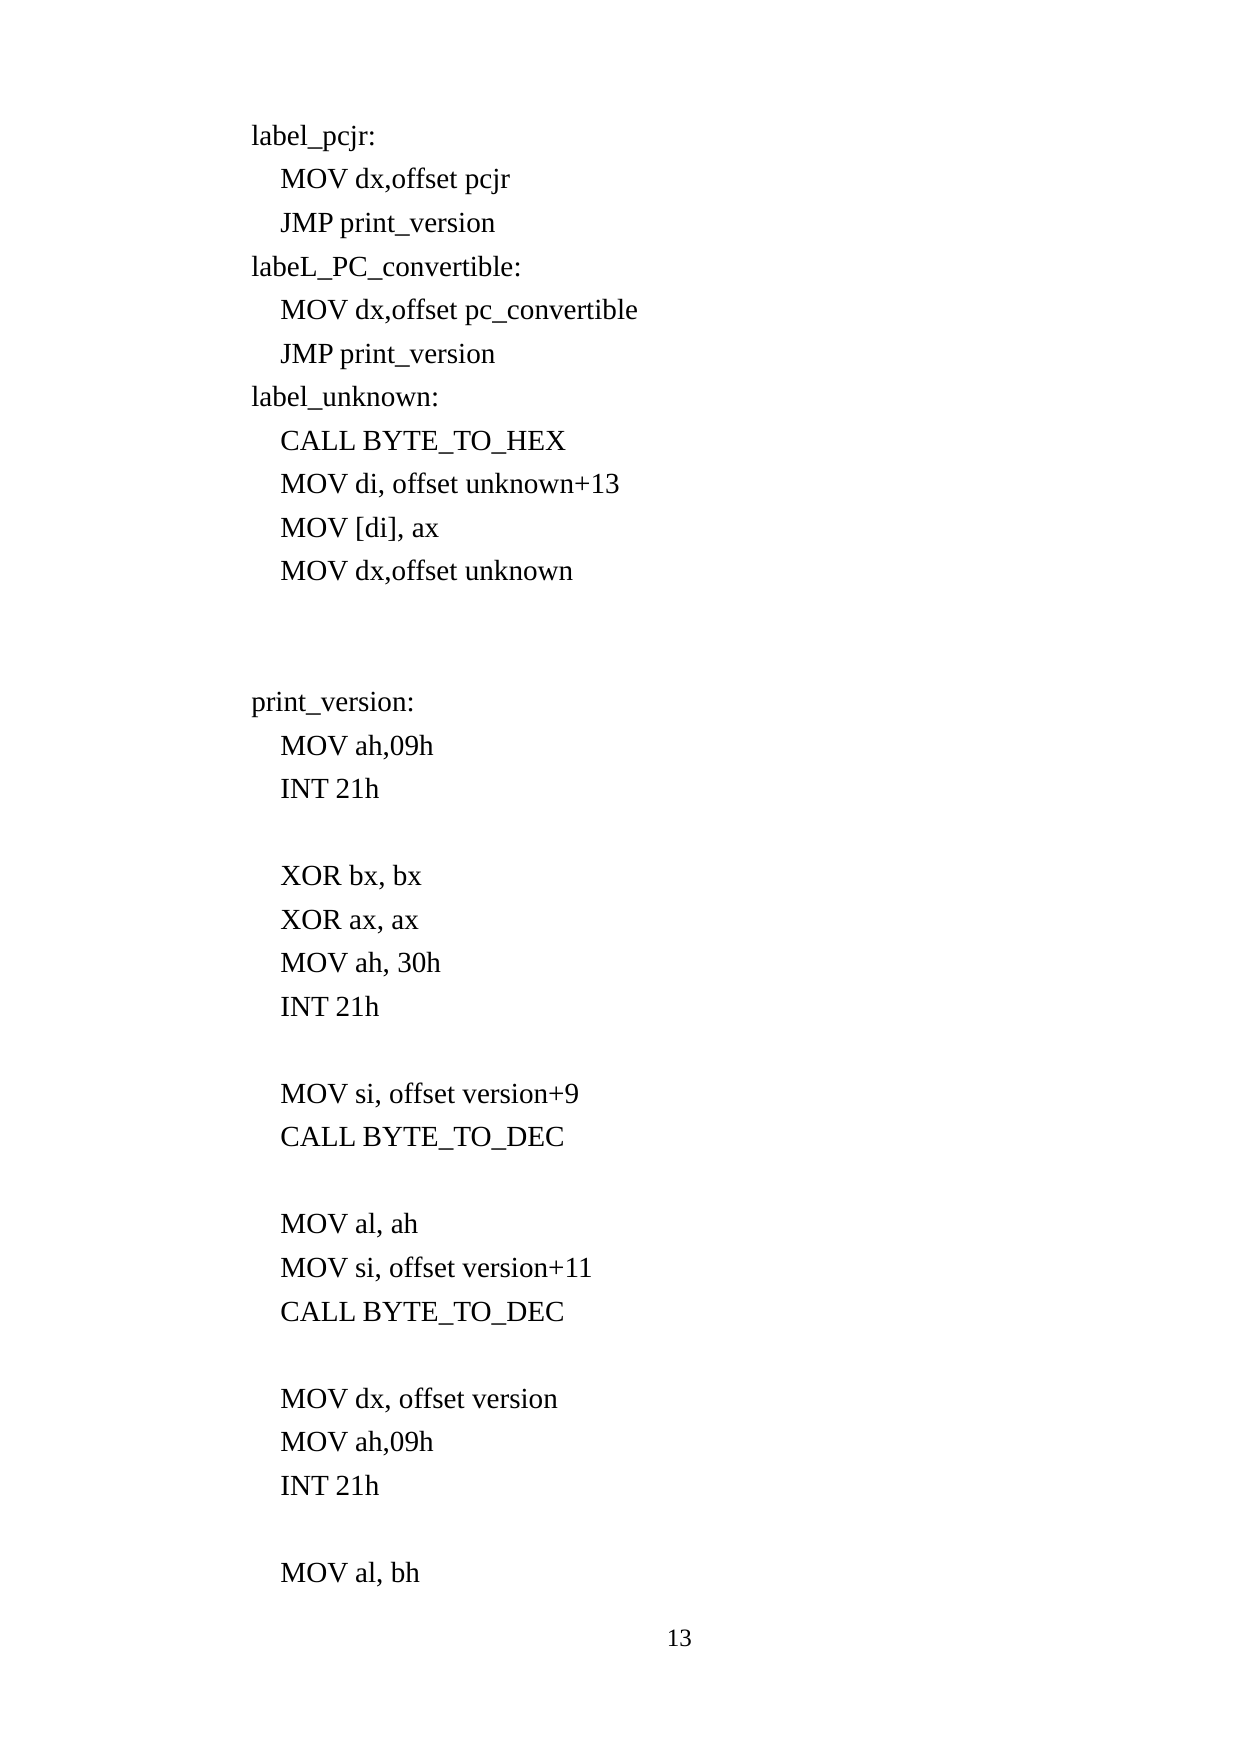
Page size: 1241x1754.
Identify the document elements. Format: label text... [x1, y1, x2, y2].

text label_unknown: [177, 379, 1181, 413]
text MOV ah,09h [177, 728, 1181, 761]
text MOV di, offset unknown+13 [177, 466, 1181, 500]
text XOR bx, bx [177, 858, 1181, 892]
text JMP print_version [177, 336, 1181, 369]
text MOV si, offset version+11 [177, 1250, 1181, 1284]
text MOV ah,09h [177, 1424, 1181, 1458]
text CALL BYTE_TO_HEX [177, 423, 1181, 456]
text JMP print_version [177, 205, 1181, 239]
text INT 21h [177, 771, 1181, 805]
text INT 21h [177, 989, 1181, 1022]
text MOV al, ah [177, 1207, 1181, 1240]
text print_version: [177, 684, 1181, 718]
text MOV dx,offset pc_convertible [177, 292, 1181, 326]
text CALL BYTE_TO_DEC [177, 1294, 1181, 1327]
text MOV dx,offset unknown [177, 553, 1181, 587]
text MOV [di], ax [177, 510, 1181, 543]
text XOR ax, ax [177, 902, 1181, 935]
text MOV ah, 30h [177, 945, 1181, 979]
text label_pcjr: [177, 118, 1181, 152]
text MOV dx, offset version [177, 1381, 1181, 1414]
text MOV dx,offset pcjr [177, 162, 1181, 195]
text CALL BYTE_TO_DEC [177, 1119, 1181, 1153]
text MOV si, offset version+9 [177, 1076, 1181, 1109]
text MOV al, bh [177, 1555, 1181, 1588]
text INT 21h [177, 1468, 1181, 1501]
text labeL_PC_convertible: [177, 249, 1181, 282]
